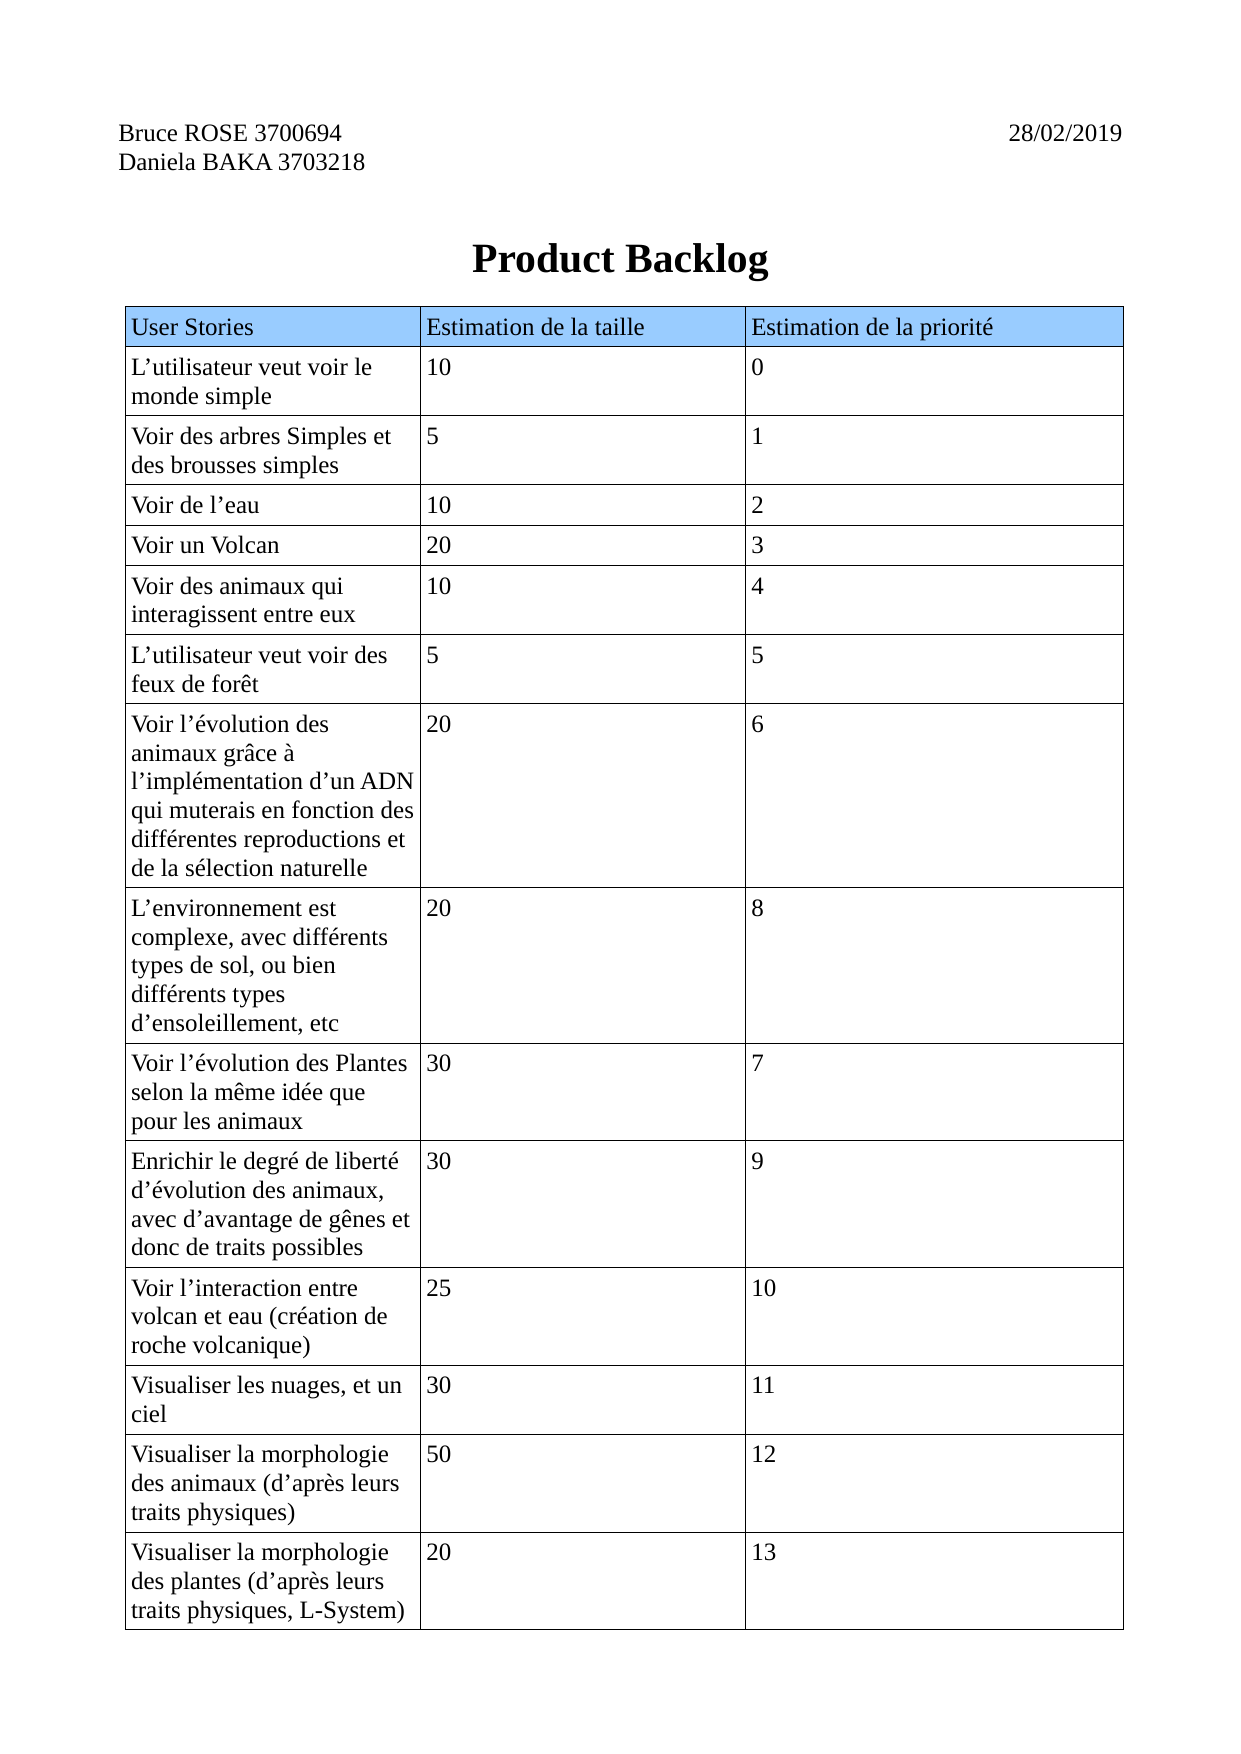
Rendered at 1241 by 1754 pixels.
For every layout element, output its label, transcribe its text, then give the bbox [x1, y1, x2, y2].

table_cell 5 [421, 416, 745, 484]
table_cell 2 [746, 485, 1123, 525]
table_cell 4 [746, 566, 1123, 634]
table_cell Voir un Volcan [126, 526, 420, 565]
table_cell 50 [421, 1435, 745, 1532]
table_cell 11 [746, 1366, 1123, 1434]
table_cell 12 [746, 1435, 1123, 1532]
table_cell Voir des animaux qui interagissent entre eux [126, 566, 420, 634]
table_header Estimation de la priorité [746, 307, 1123, 346]
table_cell 10 [746, 1268, 1123, 1365]
table_cell Visualiser les nuages, et un ciel [126, 1366, 420, 1434]
table_cell 5 [421, 635, 745, 703]
table_cell Voir l’évolution des Plantes selon la même idée que pour les animaux [126, 1044, 420, 1140]
table_cell 1 [746, 416, 1123, 484]
table_cell 30 [421, 1044, 745, 1140]
table_cell L’environnement est complexe, avec différents types de sol, ou bien différents types d’ensoleillement, etc [126, 888, 420, 1042]
table_cell 10 [421, 347, 745, 415]
table_cell L’utilisateur veut voir le monde simple [126, 347, 420, 415]
text Product Backlog [118, 234, 1122, 282]
table_cell 5 [746, 635, 1123, 703]
table_header User Stories [126, 307, 420, 346]
table_header Estimation de la taille [421, 307, 745, 346]
table_cell 0 [746, 347, 1123, 415]
table_cell 30 [421, 1141, 745, 1267]
table_cell 7 [746, 1044, 1123, 1140]
table_cell 8 [746, 888, 1123, 1042]
table_cell L’utilisateur veut voir des feux de forêt [126, 635, 420, 703]
table_cell Voir l’interaction entre volcan et eau (création de roche volcanique) [126, 1268, 420, 1365]
table_cell Voir des arbres Simples et des brousses simples [126, 416, 420, 484]
table_cell 20 [421, 704, 745, 887]
table_cell 20 [421, 1533, 745, 1629]
table_cell 20 [421, 888, 745, 1042]
table_cell Voir l’évolution des animaux grâce à l’implémentation d’un ADN qui muterais en fonction des différentes reproductions et de la sélection naturelle [126, 704, 420, 887]
table_cell 6 [746, 704, 1123, 887]
table_cell 9 [746, 1141, 1123, 1267]
table_cell Voir de l’eau [126, 485, 420, 525]
table_cell Enrichir le degré de liberté d’évolution des animaux, avec d’avantage de gênes et donc de traits possibles [126, 1141, 420, 1267]
table_cell 25 [421, 1268, 745, 1365]
table_cell 30 [421, 1366, 745, 1434]
table_cell 13 [746, 1533, 1123, 1629]
table_cell 10 [421, 485, 745, 525]
table_cell 3 [746, 526, 1123, 565]
table_cell 10 [421, 566, 745, 634]
table_cell 20 [421, 526, 745, 565]
table_cell Visualiser la morphologie des animaux (d’après leurs traits physiques) [126, 1435, 420, 1532]
table_cell Visualiser la morphologie des plantes (d’après leurs traits physiques, L-System) [126, 1533, 420, 1629]
